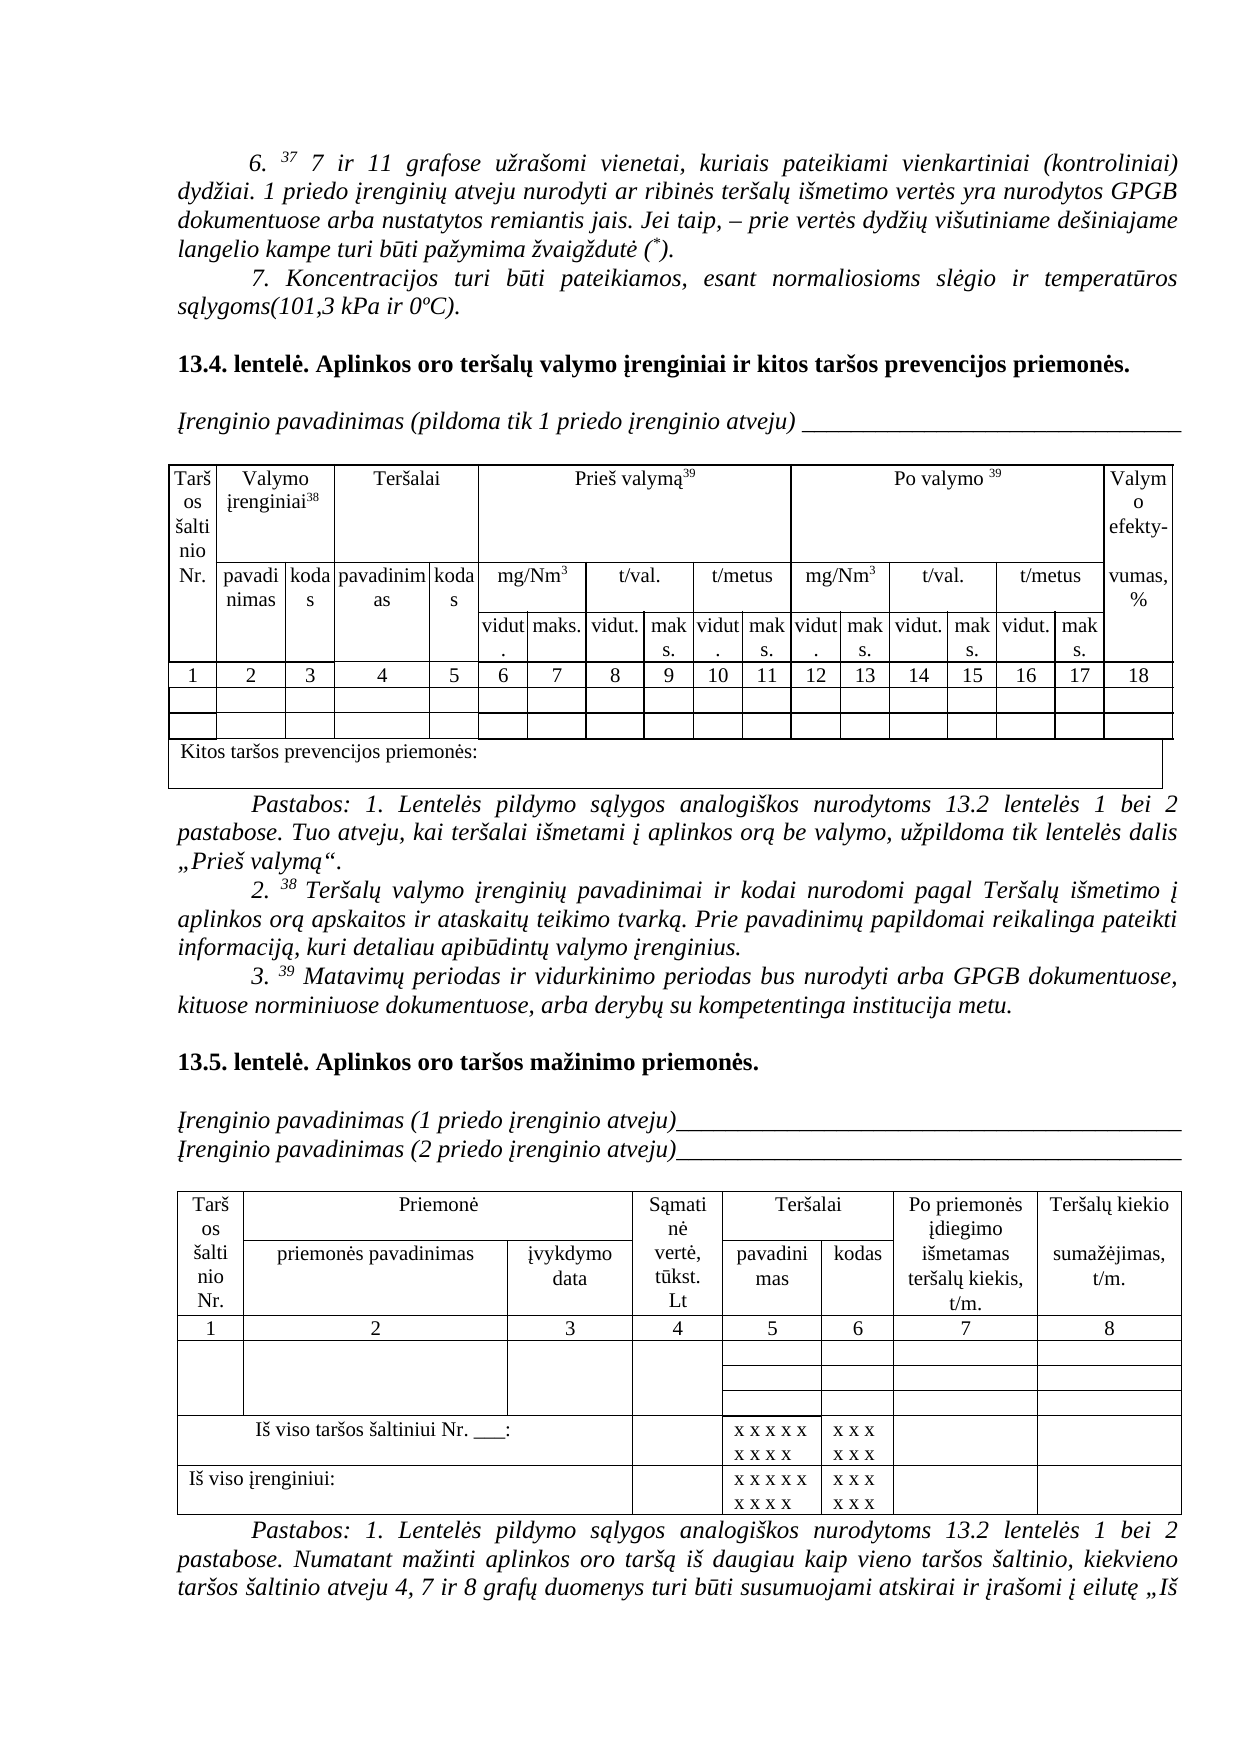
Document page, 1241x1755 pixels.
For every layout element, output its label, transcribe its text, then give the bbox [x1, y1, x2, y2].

table_cell [508, 1341, 632, 1365]
table_cell 15 [948, 663, 996, 687]
table_cell [528, 714, 585, 738]
table_header Po priemonės įdiegimo [894, 1192, 1037, 1240]
table_cell [1038, 1290, 1181, 1314]
table_header Valymo įrenginiai38 [217, 466, 334, 562]
table_header Priemonė [244, 1192, 632, 1240]
table_cell pavadinimas [335, 563, 429, 611]
table_cell [1105, 611, 1172, 661]
table_cell 17 [1056, 663, 1103, 687]
table_cell [894, 1416, 1037, 1465]
table_cell [170, 714, 216, 738]
table_cell 3 [508, 1316, 632, 1340]
table_cell [890, 688, 947, 712]
table_cell kodas [430, 563, 478, 611]
table_cell Nr. [170, 562, 216, 611]
text Įrenginio pavadinimas (1 priedo įrenginio atveju) [177, 1105, 1181, 1134]
table_cell [587, 714, 643, 738]
table_cell [335, 611, 429, 661]
table_cell t/metus [694, 563, 790, 611]
table_cell Iš viso taršos šaltiniui Nr. ___: [244, 1416, 632, 1465]
table_cell [633, 1390, 722, 1415]
table_cell [822, 1366, 893, 1390]
text Pastabos: 1. Lentelės pildymo sąlygos analogiškos nurodytoms 13.2 lentelės 1 bei 2 pastabose. Numatant mažinti aplinkos oro taršą iš daugiau kaip vieno taršos šaltinio, kiekvieno taršos šaltinio atveju 4, 7 ir 8 grafų duomenys turi būti susumuojami atskirai ir įrašomi į eilutę „Iš [177, 1515, 1181, 1601]
table_cell 5 [723, 1316, 821, 1340]
table_cell [1105, 714, 1172, 738]
table_cell mg/Nm3 [479, 563, 585, 611]
table_cell [178, 1390, 243, 1415]
text 6. 37 7 ir 11 grafose užrašomi vienetai, kuriais pateikiami vienkartiniai (kontroliniai) dydžiai. 1 priedo įrenginių atveju nurodyti ar ribinės teršalų išmetimo vertės yra nurodytos GPGB dokumentuose arba nustatytos remiantis jais. Jei taip, – prie vertės dydžių višutiniame dešiniajame langelio kampe turi būti pažymima žvaigždutė (*). [177, 148, 1181, 263]
table_cell vidut. [792, 613, 840, 661]
table_cell [217, 688, 285, 712]
table_cell [479, 688, 527, 712]
table_cell [178, 1365, 243, 1390]
table_cell [948, 714, 996, 738]
table_header Taršos šaltinio Nr. [178, 1192, 243, 1314]
table_cell [1038, 1341, 1181, 1365]
text 13.5. lentelė. Aplinkos oro taršos mažinimo priemonės. [177, 1047, 1181, 1076]
table_cell [286, 688, 334, 712]
text Įrenginio pavadinimas (pildoma tik 1 priedo įrenginio atveju) [177, 406, 1181, 435]
table_cell Iš viso įrenginiui: [178, 1466, 632, 1514]
table_header Taršos šaltinio [170, 466, 216, 562]
table_cell [633, 1466, 722, 1514]
table_cell [430, 611, 478, 661]
table_cell maks. [528, 613, 585, 661]
table_cell maks. [948, 613, 996, 661]
table_cell [1038, 1466, 1181, 1514]
table_cell 11 [743, 663, 790, 687]
table_header Po valymo 39 [792, 466, 1103, 562]
table_cell [1038, 1366, 1181, 1390]
table_cell [822, 1391, 893, 1415]
table_cell išmetamas teršalų kiekis, [894, 1240, 1037, 1289]
table_cell vidut. [587, 613, 643, 661]
table_cell t/metus [997, 563, 1103, 611]
table_cell [178, 1416, 244, 1465]
table_cell [1163, 740, 1173, 788]
table_cell [430, 713, 478, 738]
table_cell [430, 688, 478, 712]
table_cell [694, 714, 742, 738]
table_cell [244, 1341, 507, 1365]
table_cell pavadinimas [723, 1241, 821, 1314]
table_cell priemonės pavadinimas [244, 1241, 507, 1314]
table_cell maks. [841, 613, 889, 661]
table_cell [286, 713, 334, 738]
table_cell [894, 1466, 1037, 1514]
table_cell [792, 688, 840, 712]
table_cell x x x x x x x x x [723, 1466, 821, 1514]
table_cell 6 [822, 1316, 893, 1340]
text 7. Koncentracijos turi būti pateikiamos, esant normaliosioms slėgio ir temperatūros sąlygoms(101,3 kPa ir 0ºC). [177, 263, 1181, 320]
table_cell [723, 1391, 821, 1415]
text 2. 38 Teršalų valymo įrenginių pavadinimai ir kodai nurodomi pagal Teršalų išmetimo į aplinkos orą apskaitos ir ataskaitų teikimo tvarką. Prie pavadinimų papildomai reikalinga pateikti informaciją, kuri detaliau apibūdintų valymo įrenginius. [177, 875, 1181, 961]
table_cell [1038, 1416, 1181, 1465]
table_cell [894, 1366, 1037, 1390]
table_cell [178, 1341, 243, 1365]
table_cell 12 [792, 663, 840, 687]
table_cell [723, 1341, 821, 1365]
table_header Teršalų kiekio [1038, 1192, 1181, 1240]
table_cell [997, 714, 1054, 738]
table_cell [1105, 688, 1172, 712]
table_cell [743, 714, 790, 738]
table_cell [890, 714, 947, 738]
text Įrenginio pavadinimas (2 priedo įrenginio atveju) [177, 1134, 1181, 1162]
table_cell t/m. [894, 1290, 1037, 1314]
table_cell vidut. [997, 613, 1054, 661]
table_cell [948, 688, 996, 712]
table_cell 16 [997, 663, 1054, 687]
table_header Valymo efekty- [1105, 466, 1172, 562]
table_cell [1038, 1391, 1181, 1415]
table_cell [841, 714, 889, 738]
table_cell [286, 611, 334, 661]
table_cell maks. [645, 613, 693, 661]
table_cell 6 [479, 663, 527, 687]
table_cell [508, 1365, 632, 1390]
table_cell vidut. [479, 613, 527, 661]
table_cell [335, 688, 429, 712]
table_cell 4 [335, 662, 429, 687]
table_cell [1056, 714, 1103, 738]
table_cell t/val. [890, 563, 996, 611]
table_cell x x x x x x x x x [723, 1417, 821, 1465]
table_cell 8 [587, 663, 643, 687]
table_cell [587, 688, 643, 712]
table_cell [508, 1390, 632, 1415]
text Pastabos: 1. Lentelės pildymo sąlygos analogiškos nurodytoms 13.2 lentelės 1 bei 2 pastabose. Tuo atveju, kai teršalai išmetami į aplinkos orą be valymo, užpildoma tik lentelės dalis „Prieš valymą“. [177, 789, 1181, 875]
table_cell [743, 688, 790, 712]
table_cell [694, 688, 742, 712]
table_cell vumas, % [1105, 562, 1172, 611]
table_cell 13 [841, 663, 889, 687]
table_cell įvykdymo data [508, 1241, 632, 1314]
table_header Teršalai [335, 466, 478, 562]
table_cell [217, 713, 285, 738]
table_cell 1 [169, 663, 216, 687]
table_cell mg/Nm3 [792, 563, 889, 611]
table_cell maks. [1056, 613, 1103, 661]
table_cell [217, 611, 285, 661]
table_cell [841, 688, 889, 712]
table_cell kodas [286, 563, 334, 611]
table_cell x x x x x x [822, 1466, 893, 1514]
text 13.4. lentelė. Aplinkos oro teršalų valymo įrenginiai ir kitos taršos prevencijos priemonės. [177, 349, 1181, 378]
table_cell [1056, 688, 1103, 712]
table_cell pavadinimas [217, 563, 285, 611]
table_cell x x x x x x [822, 1416, 893, 1465]
table_cell [645, 688, 693, 712]
table_cell 18 [1105, 663, 1172, 687]
table_cell [633, 1416, 722, 1465]
table_cell 1 [178, 1316, 243, 1340]
table_cell 2 [217, 663, 285, 687]
table_cell [479, 714, 527, 738]
table_cell 7 [894, 1316, 1037, 1340]
table_cell 3 [286, 663, 334, 687]
table_cell [170, 688, 216, 712]
table_cell [997, 688, 1054, 712]
table_cell 7 [528, 663, 585, 687]
table_cell t/val. [587, 563, 693, 611]
table_cell Kitos taršos prevencijos priemonės: [169, 739, 1162, 788]
table_cell [244, 1390, 507, 1415]
table_header Prieš valymą39 [479, 466, 790, 562]
table_cell [335, 713, 429, 738]
table_cell [894, 1341, 1037, 1365]
table_cell 10 [694, 663, 742, 687]
table_cell vidut. [890, 613, 947, 661]
table_header Teršalai [723, 1192, 893, 1240]
table_cell 14 [890, 663, 947, 687]
table_cell [645, 714, 693, 738]
table_cell 5 [430, 662, 478, 687]
table_cell [822, 1341, 893, 1365]
table_cell kodas [822, 1241, 893, 1314]
table_cell 2 [244, 1316, 507, 1340]
table_cell [894, 1391, 1037, 1415]
table_cell 9 [645, 663, 693, 687]
text 3. 39 Matavimų periodas ir vidurkinimo periodas bus nurodyti arba GPGB dokumentuose, kituose norminiuose dokumentuose, arba derybų su kompetentinga institucija metu. [177, 961, 1181, 1019]
table_cell maks. [743, 613, 790, 661]
table_cell vidut. [694, 613, 742, 661]
table_cell [792, 714, 840, 738]
table_cell sumažėjimas, t/m. [1038, 1240, 1181, 1289]
table_cell [528, 688, 585, 712]
table_cell [633, 1341, 722, 1365]
table_cell [170, 611, 216, 661]
table_cell [723, 1366, 821, 1390]
table_cell 4 [633, 1316, 722, 1340]
table_cell 8 [1038, 1316, 1181, 1340]
table_cell [244, 1365, 507, 1390]
table_header Sąmatinė vertė, tūkst. Lt [633, 1192, 722, 1314]
table_cell [633, 1365, 722, 1390]
